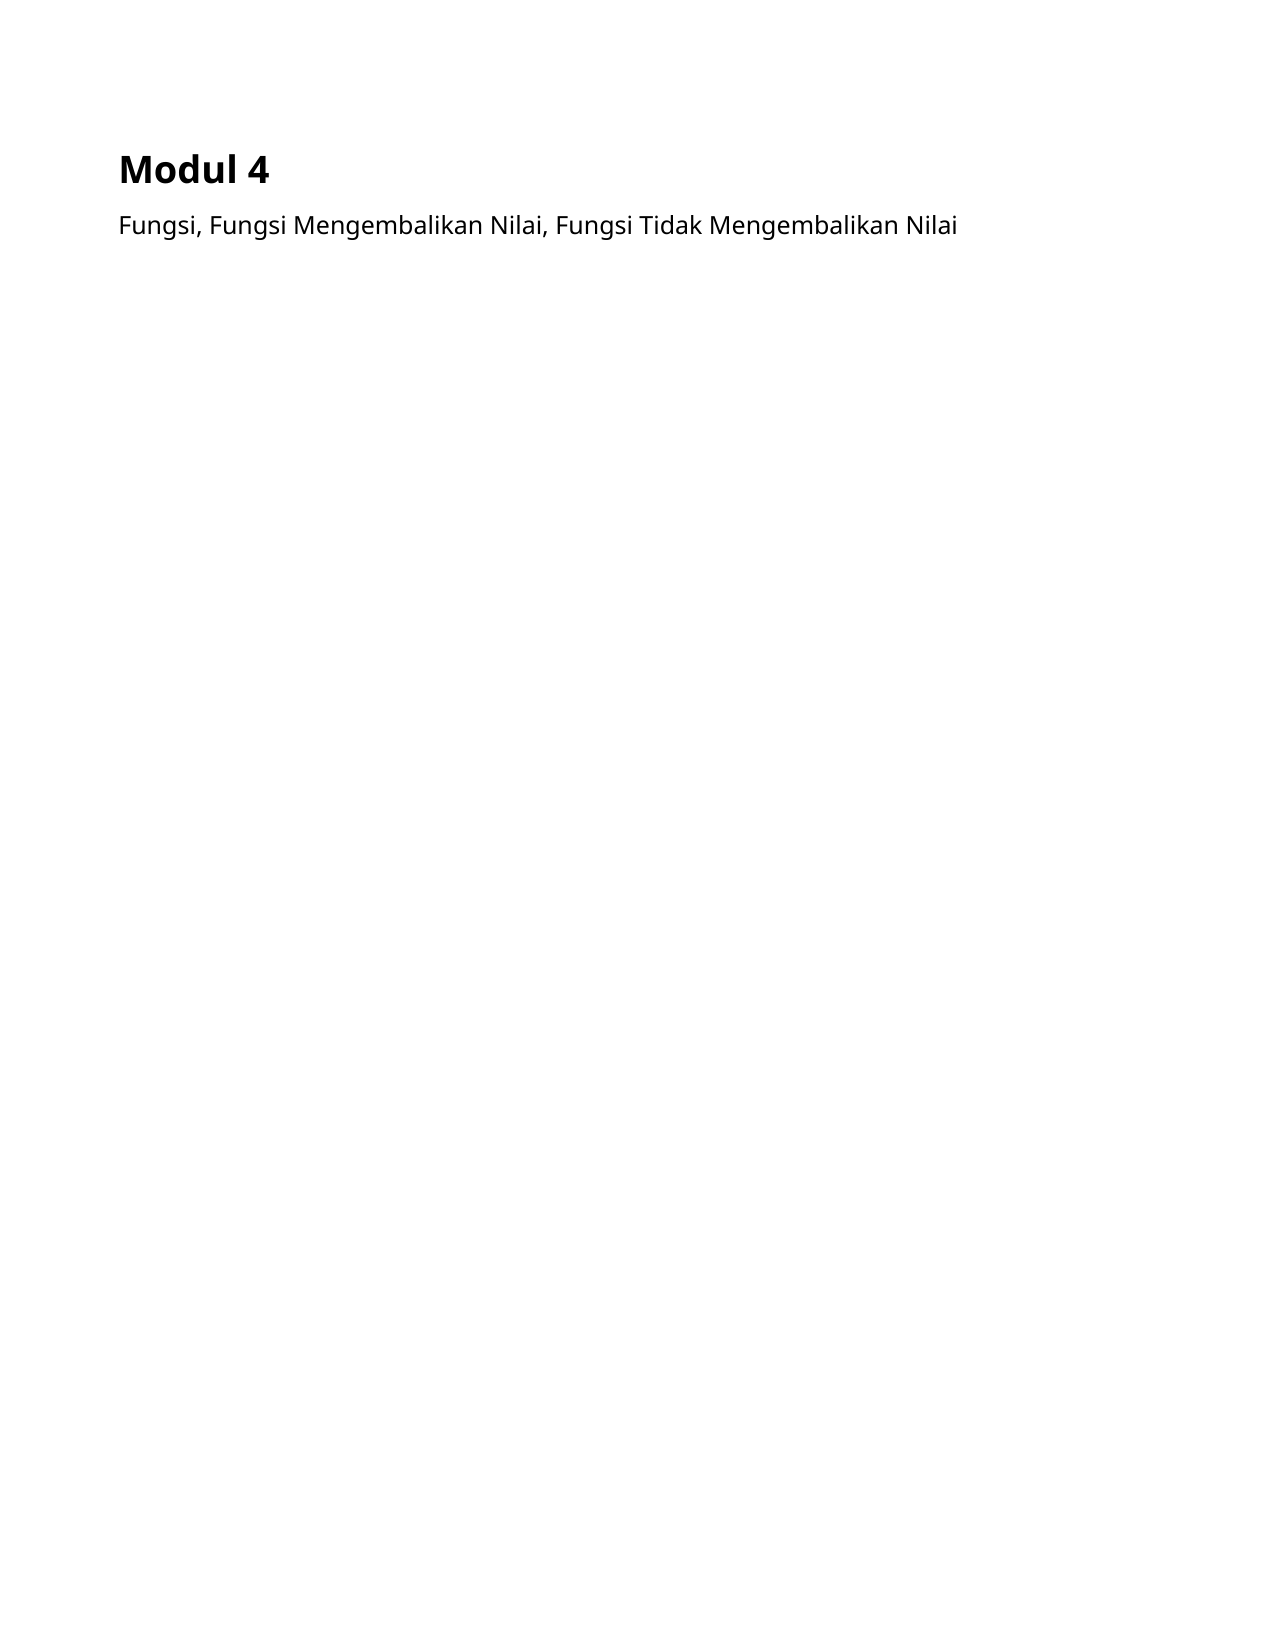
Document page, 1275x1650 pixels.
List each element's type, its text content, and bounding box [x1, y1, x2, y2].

text Fungsi, Fungsi Mengembalikan Nilai, Fungsi Tidak Mengembalikan Nilai [118, 207, 1157, 241]
subtitle Modul 4 [118, 143, 1157, 195]
